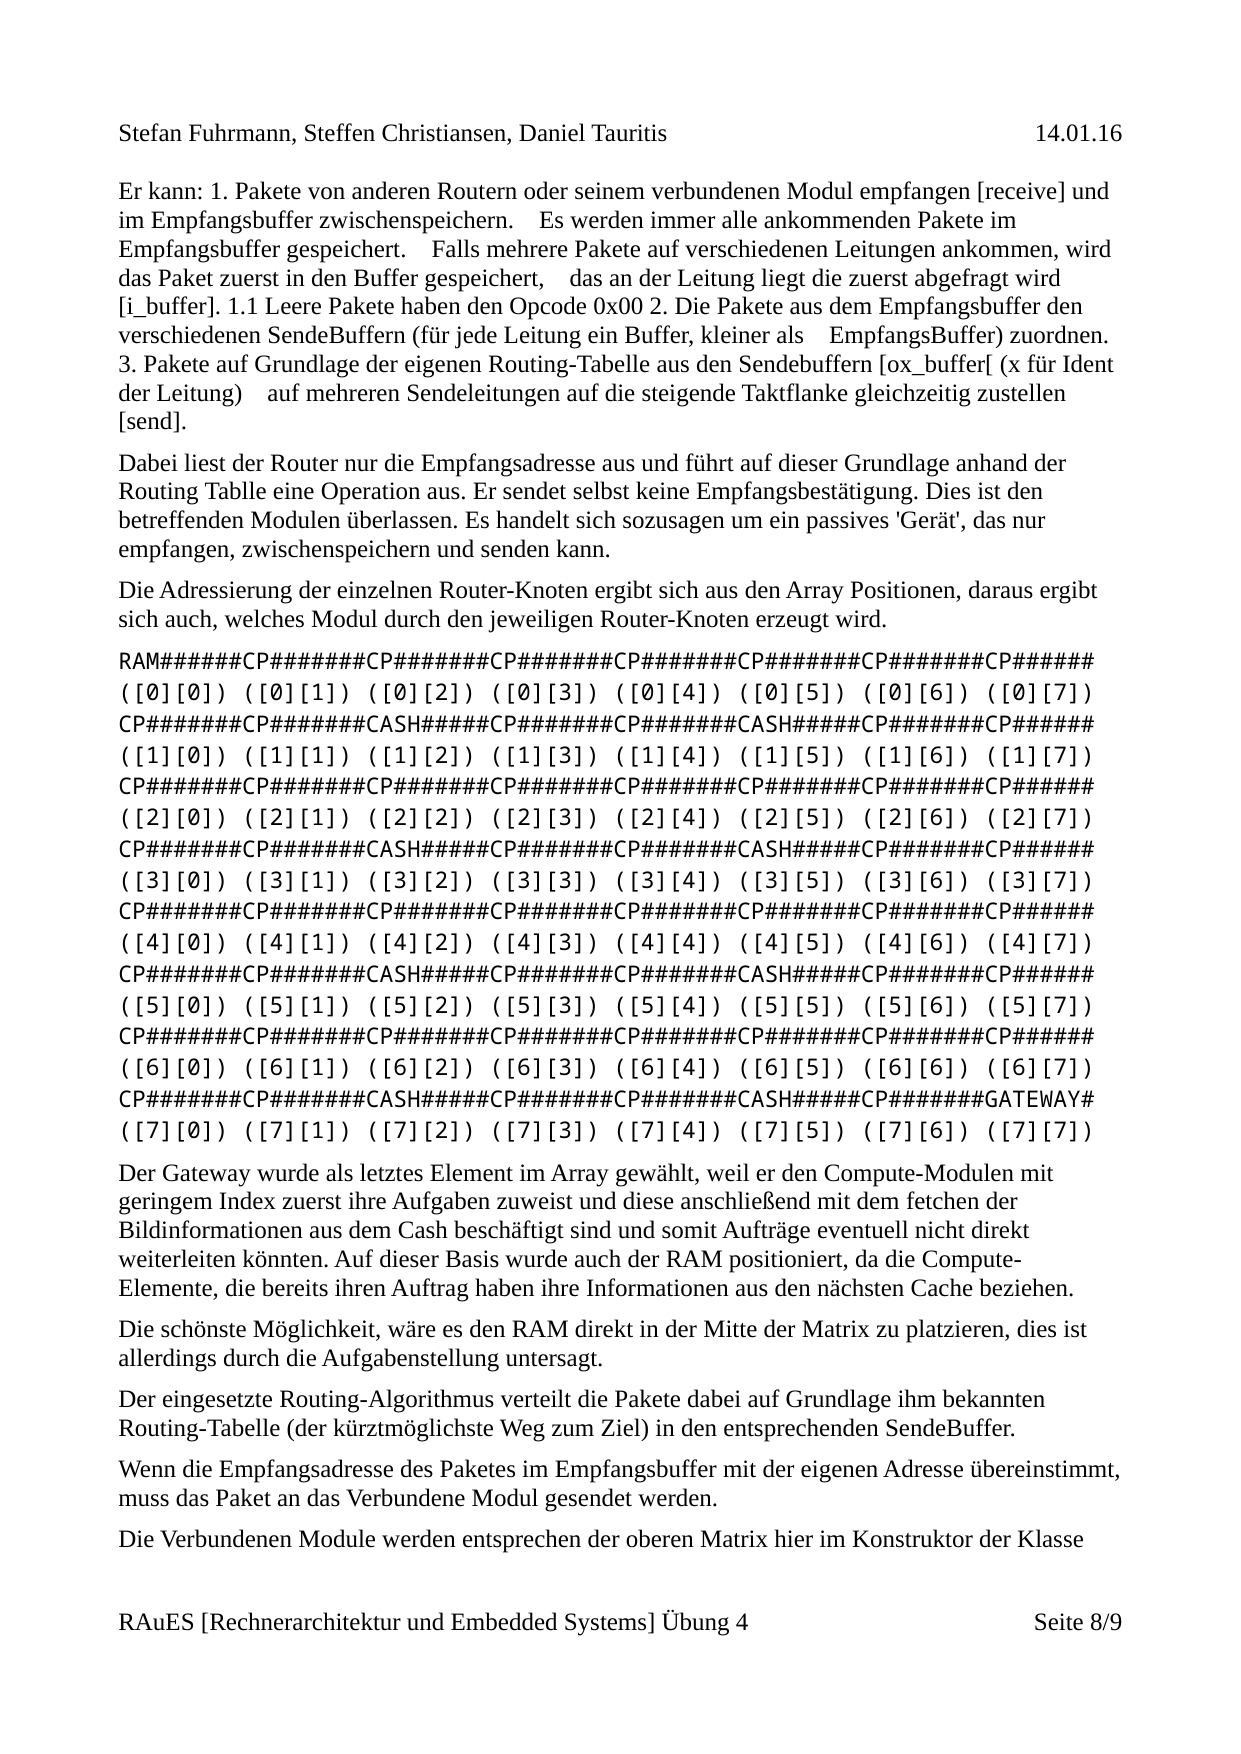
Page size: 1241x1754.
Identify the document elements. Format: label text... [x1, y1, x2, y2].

text Wenn die Empfangsadresse des Paketes im Empfangsbuffer mit der eigenen Adresse übereinstimmt, muss das Paket an das Verbundene Modul gesendet werden. [118, 1454, 1122, 1511]
text Die Verbundenen Module werden entsprechen der oberen Matrix hier im Konstruktor der Klasse [118, 1524, 1122, 1553]
text Er kann: 1. Pakete von anderen Routern oder seinem verbundenen Modul empfangen [receive] und im Empfangsbuffer zwischenspeichern. Es werden immer alle ankommenden Pakete im Empfangsbuffer gespeichert. Falls mehrere Pakete auf verschiedenen Leitungen ankommen, wird das Paket zuerst in den Buffer gespeichert, das an der Leitung liegt die zuerst abgefragt wird [i_buffer]. 1.1 Leere Pakete haben den Opcode 0x00 2. Die Pakete aus dem Empfangsbuffer den verschiedenen SendeBuffern (für jede Leitung ein Buffer, kleiner als EmpfangsBuffer) zuordnen. 3. Pakete auf Grundlage der eigenen Routing-Tabelle aus den Sendebuffern [ox_buffer[ (x für Ident der Leitung) auf mehreren Sendeleitungen auf die steigende Taktflanke gleichzeitig zustellen [send]. [118, 176, 1122, 435]
text Die schönste Möglichkeit, wäre es den RAM direkt in der Mitte der Matrix zu platzieren, dies ist allerdings durch die Aufgabenstellung untersagt. [118, 1314, 1122, 1371]
text Die Adressierung der einzelnen Router-Knoten ergibt sich aus den Array Positionen, daraus ergibt sich auch, welches Modul durch den jeweiligen Router-Knoten erzeugt wird. [118, 575, 1122, 633]
text Dabei liest der Router nur die Empfangsadresse aus und führt auf dieser Grundlage anhand der Routing Tablle eine Operation aus. Er sendet selbst keine Empfangsbestätigung. Dies ist den betreffenden Modulen überlassen. Es handelt sich sozusagen um ein passives 'Gerät', das nur empfangen, zwischenspeichern und senden kann. [118, 448, 1122, 563]
text RAM######CP#######CP#######CP#######CP#######CP#######CP#######CP###### ([0][0]) ([0][1]) ([0][2]) ([0][3]) ([0][4]) ([0][5]) ([0][6]) ([0][7]) CP#######CP#######CASH#####CP#######CP#######CASH#####CP#######CP###### ([1][0]) ([1][1]) ([1][2]) ([1][3]) ([1][4]) ([1][5]) ([1][6]) ([1][7]) CP#######CP#######CP#######CP#######CP#######CP#######CP#######CP###### ([2][0]) ([2][1]) ([2][2]) ([2][3]) ([2][4]) ([2][5]) ([2][6]) ([2][7]) CP#######CP#######CASH#####CP#######CP#######CASH#####CP#######CP###### ([3][0]) ([3][1]) ([3][2]) ([3][3]) ([3][4]) ([3][5]) ([3][6]) ([3][7]) CP#######CP#######CP#######CP#######CP#######CP#######CP#######CP###### ([4][0]) ([4][1]) ([4][2]) ([4][3]) ([4][4]) ([4][5]) ([4][6]) ([4][7]) CP#######CP#######CASH#####CP#######CP#######CASH#####CP#######CP###### ([5][0]) ([5][1]) ([5][2]) ([5][3]) ([5][4]) ([5][5]) ([5][6]) ([5][7]) CP#######CP#######CP#######CP#######CP#######CP#######CP#######CP###### ([6][0]) ([6][1]) ([6][2]) ([6][3]) ([6][4]) ([6][5]) ([6][6]) ([6][7]) CP#######CP#######CASH#####CP#######CP#######CASH#####CP#######GATEWAY# ([7][0]) ([7][1]) ([7][2]) ([7][3]) ([7][4]) ([7][5]) ([7][6]) ([7][7]) [118, 645, 1122, 1145]
text Der eingesetzte Routing-Algorithmus verteilt die Pakete dabei auf Grundlage ihm bekannten Routing-Tabelle (der kürztmöglichste Weg zum Ziel) in den entsprechenden SendeBuffer. [118, 1384, 1122, 1441]
text Der Gateway wurde als letztes Element im Array gewählt, weil er den Compute-Modulen mit geringem Index zuerst ihre Aufgaben zuweist und diese anschließend mit dem fetchen der Bildinformationen aus dem Cash beschäftigt sind und somit Aufträge eventuell nicht direkt weiterleiten könnten. Auf dieser Basis wurde auch der RAM positioniert, da die Compute-Elemente, die bereits ihren Auftrag haben ihre Informationen aus den nächsten Cache beziehen. [118, 1158, 1122, 1301]
